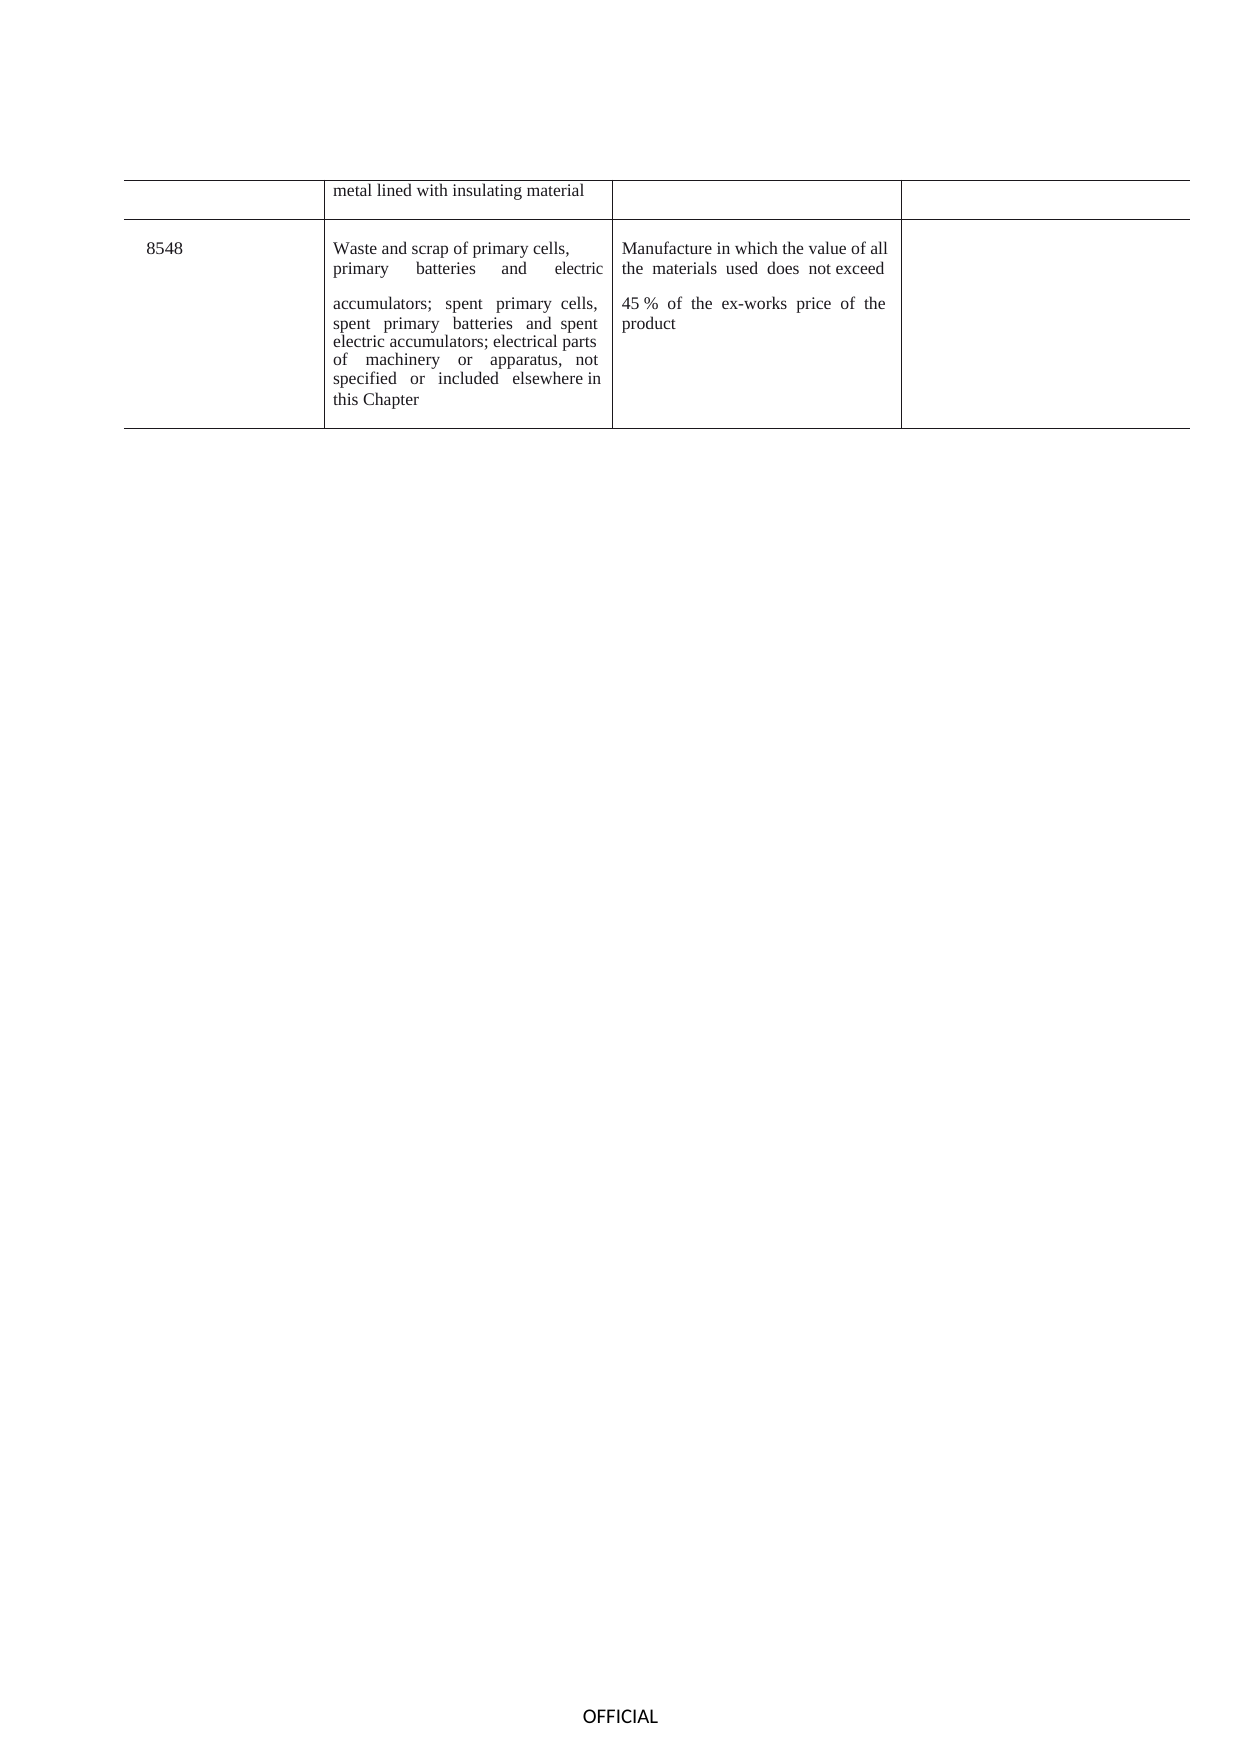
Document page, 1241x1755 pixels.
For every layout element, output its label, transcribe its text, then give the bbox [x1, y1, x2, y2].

table_cell accumulators; spent primary cells, [325, 295, 612, 313]
table_cell [124, 181, 324, 219]
table_cell [124, 295, 324, 313]
table_cell Manufacture in which the value of all the materials used does not exceed [613, 220, 901, 295]
table_cell this Chapter [325, 389, 612, 428]
table_cell [124, 389, 324, 428]
table_cell [124, 351, 324, 370]
table_cell specified or included elsewhere in [325, 370, 612, 388]
table_cell [124, 370, 324, 388]
table_cell [902, 220, 1190, 428]
table_cell product [613, 313, 901, 351]
table_cell of machinery or apparatus, not [325, 351, 612, 370]
table_cell spent primary batteries and spent electric accumulators; electrical parts [325, 313, 612, 351]
table_cell [613, 181, 901, 219]
table_cell 8548 [124, 220, 324, 295]
table_cell [613, 389, 901, 428]
table_cell [902, 181, 1190, 219]
table_cell 45 % of the ex-works price of the [613, 295, 901, 313]
table_cell Waste and scrap of primary cells, primary batteries and electric [325, 220, 612, 295]
table_cell [613, 351, 901, 370]
table_cell [613, 370, 901, 388]
table_cell metal lined with insulating material [325, 181, 612, 219]
table_cell [124, 313, 324, 351]
